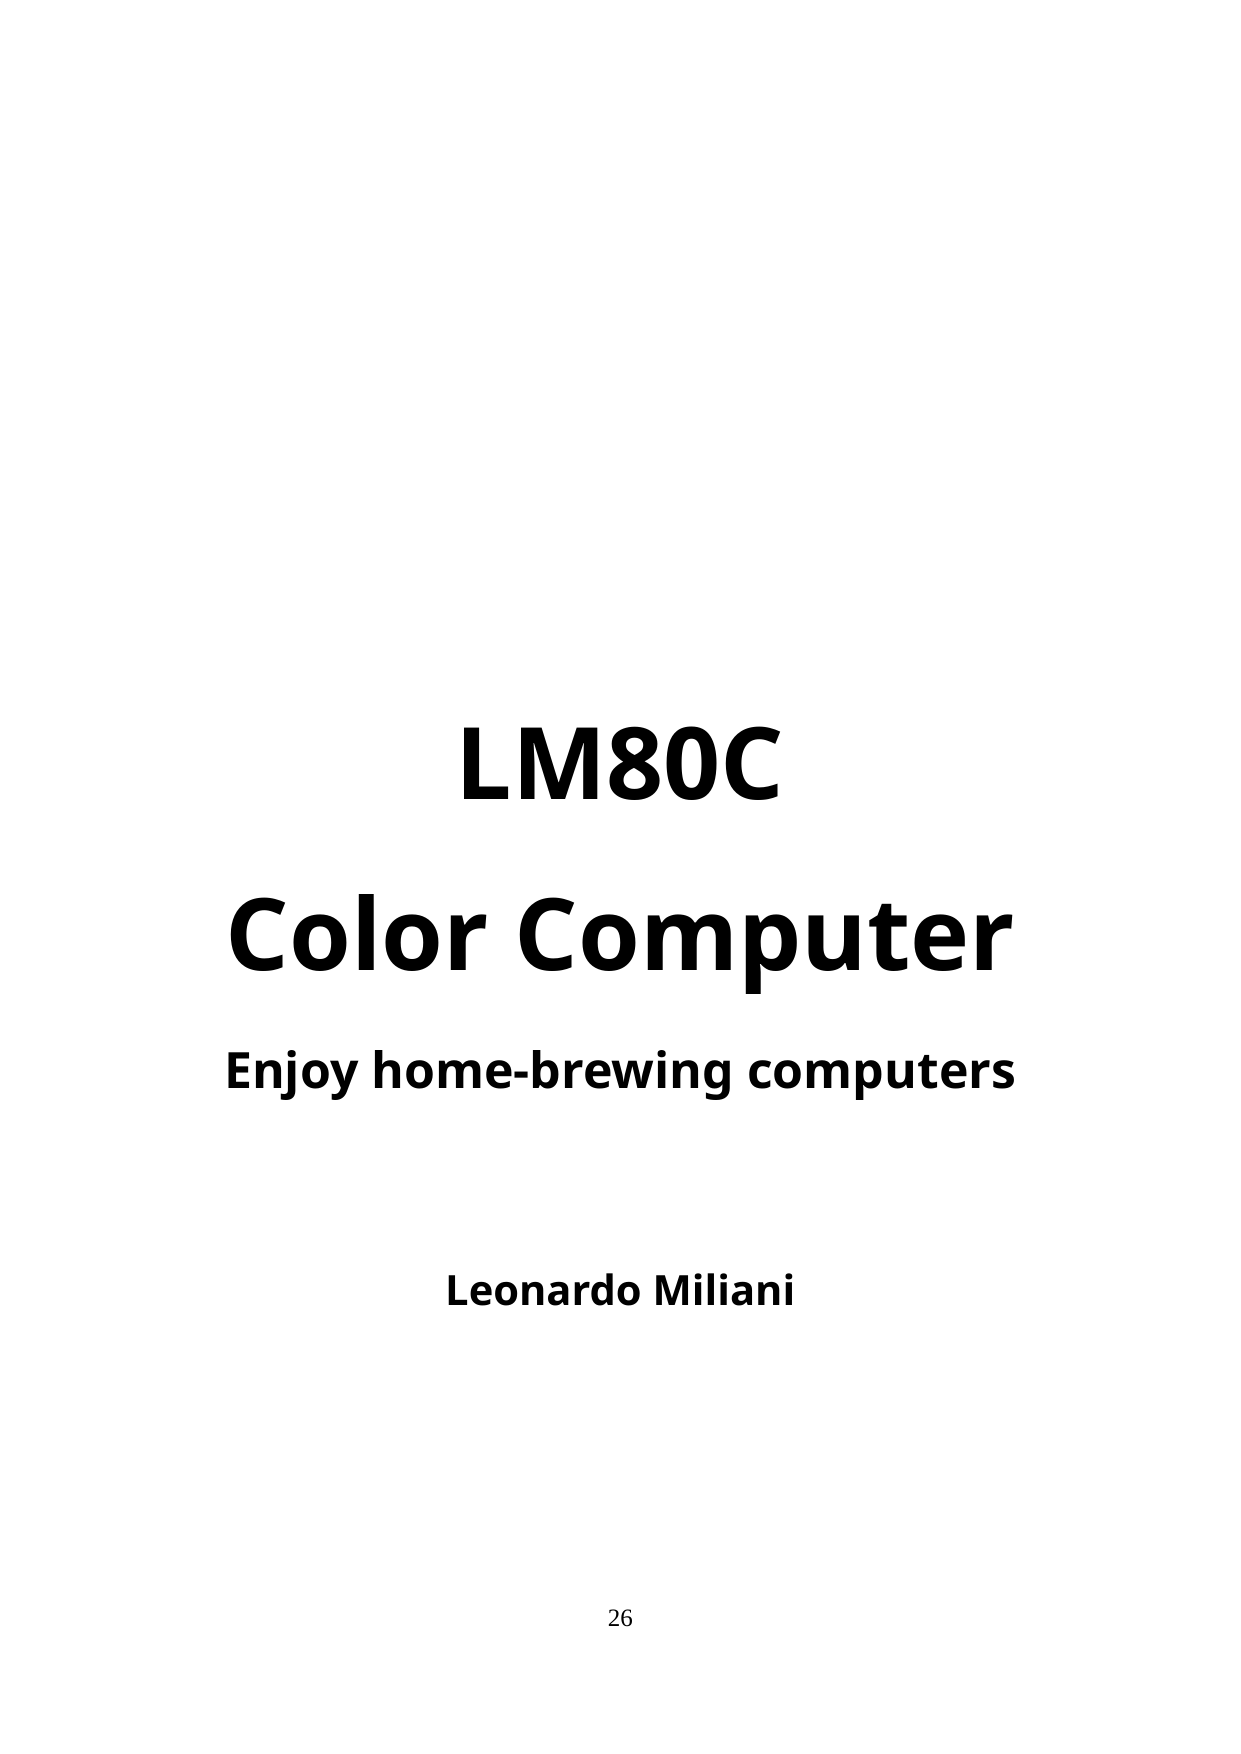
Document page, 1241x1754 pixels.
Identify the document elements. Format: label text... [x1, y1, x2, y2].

text LM80C [121, 692, 1119, 828]
text Enjoy home-brewing computers [121, 1035, 1119, 1103]
text Leonardo Miliani [121, 1261, 1119, 1318]
text Color Computer [121, 863, 1119, 1000]
